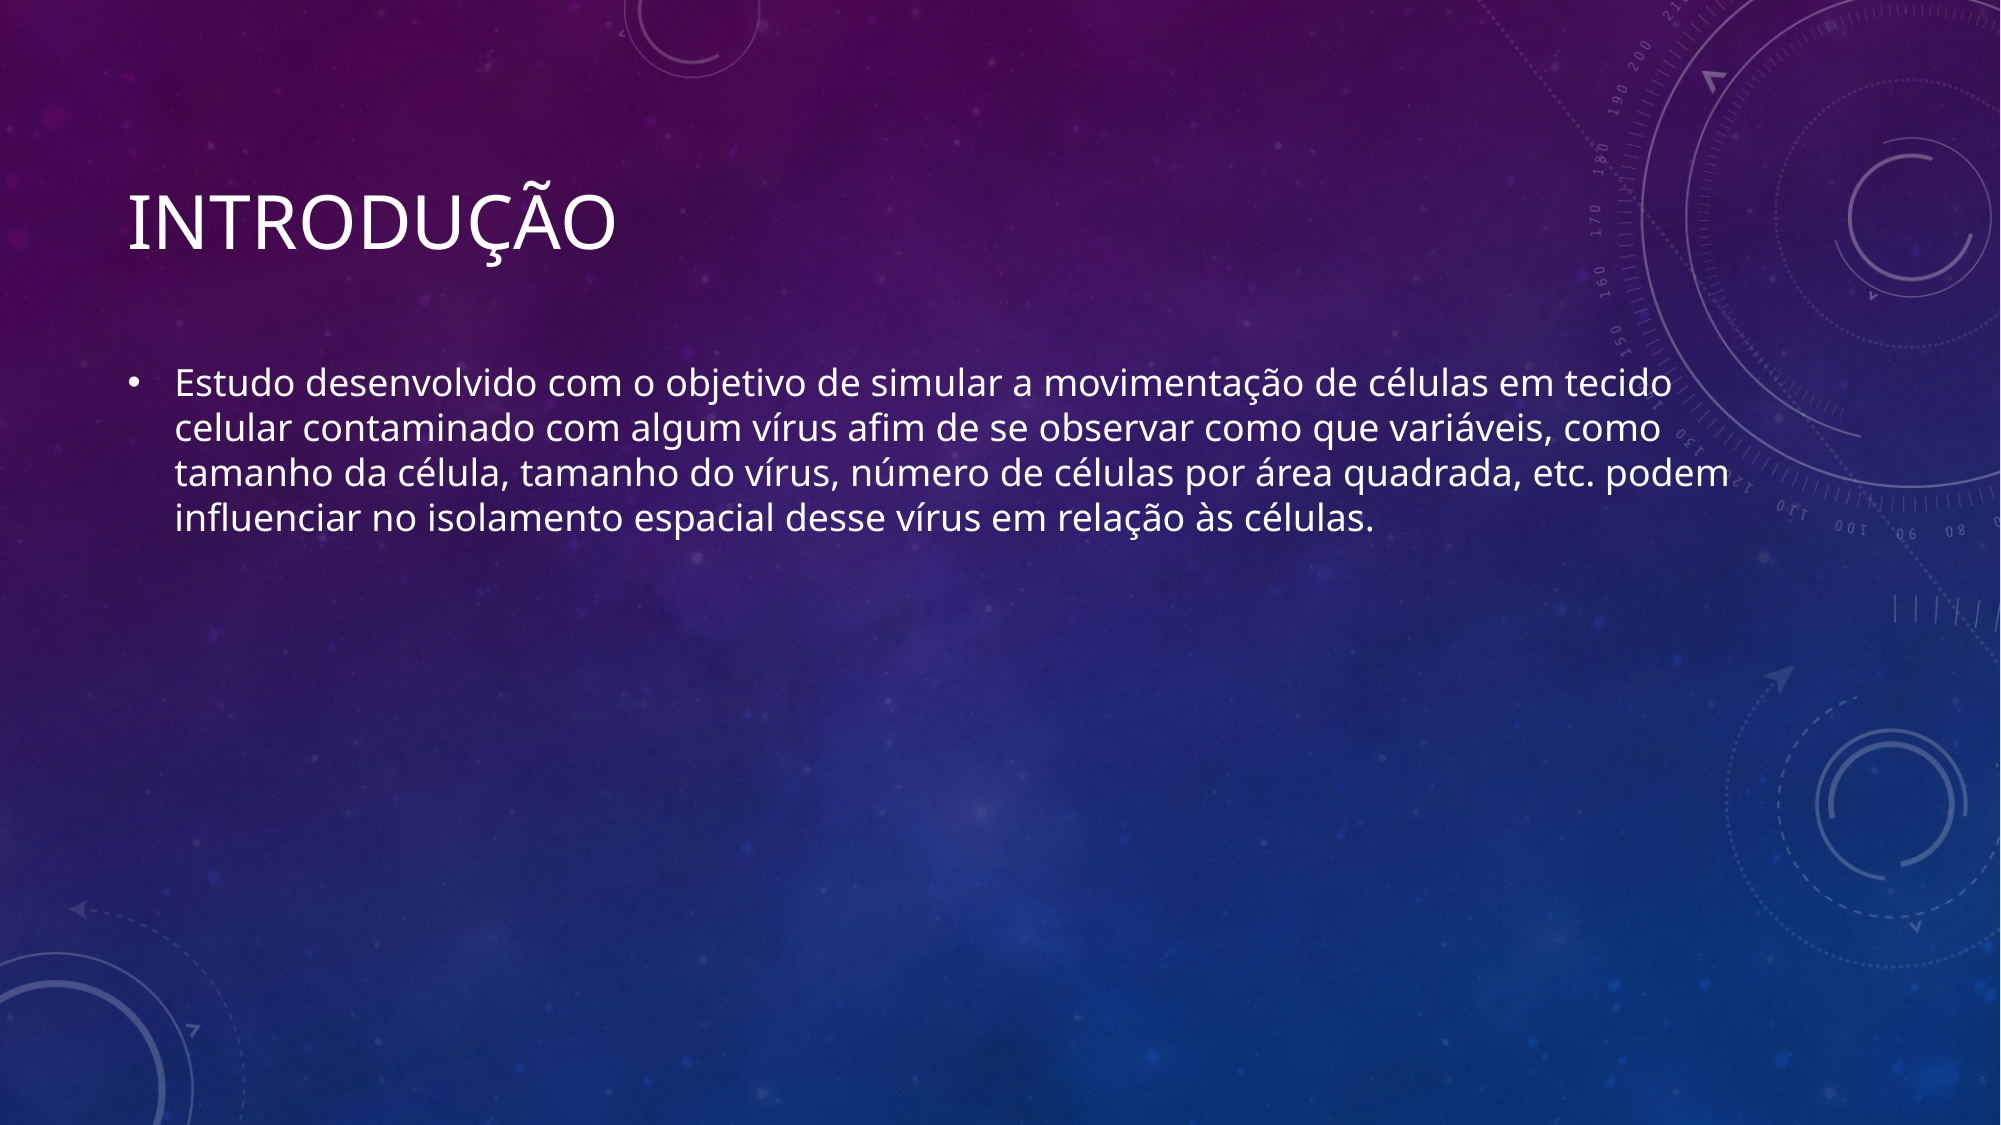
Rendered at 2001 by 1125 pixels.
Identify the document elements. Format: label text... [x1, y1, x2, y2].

list Estudo desenvolvido com o objetivo de simular a movimentação de células em tecido celular contaminado com algum vírus afim de se observar como que variáveis, como tamanho da célula, tamanho do vírus, número de células por área quadrada, etc. podem influenciar no isolamento espacial desse vírus em relação às células. [112, 351, 1775, 951]
title INTRODUÇÃO [112, 99, 1775, 339]
picture [0, 0, 2001, 1125]
